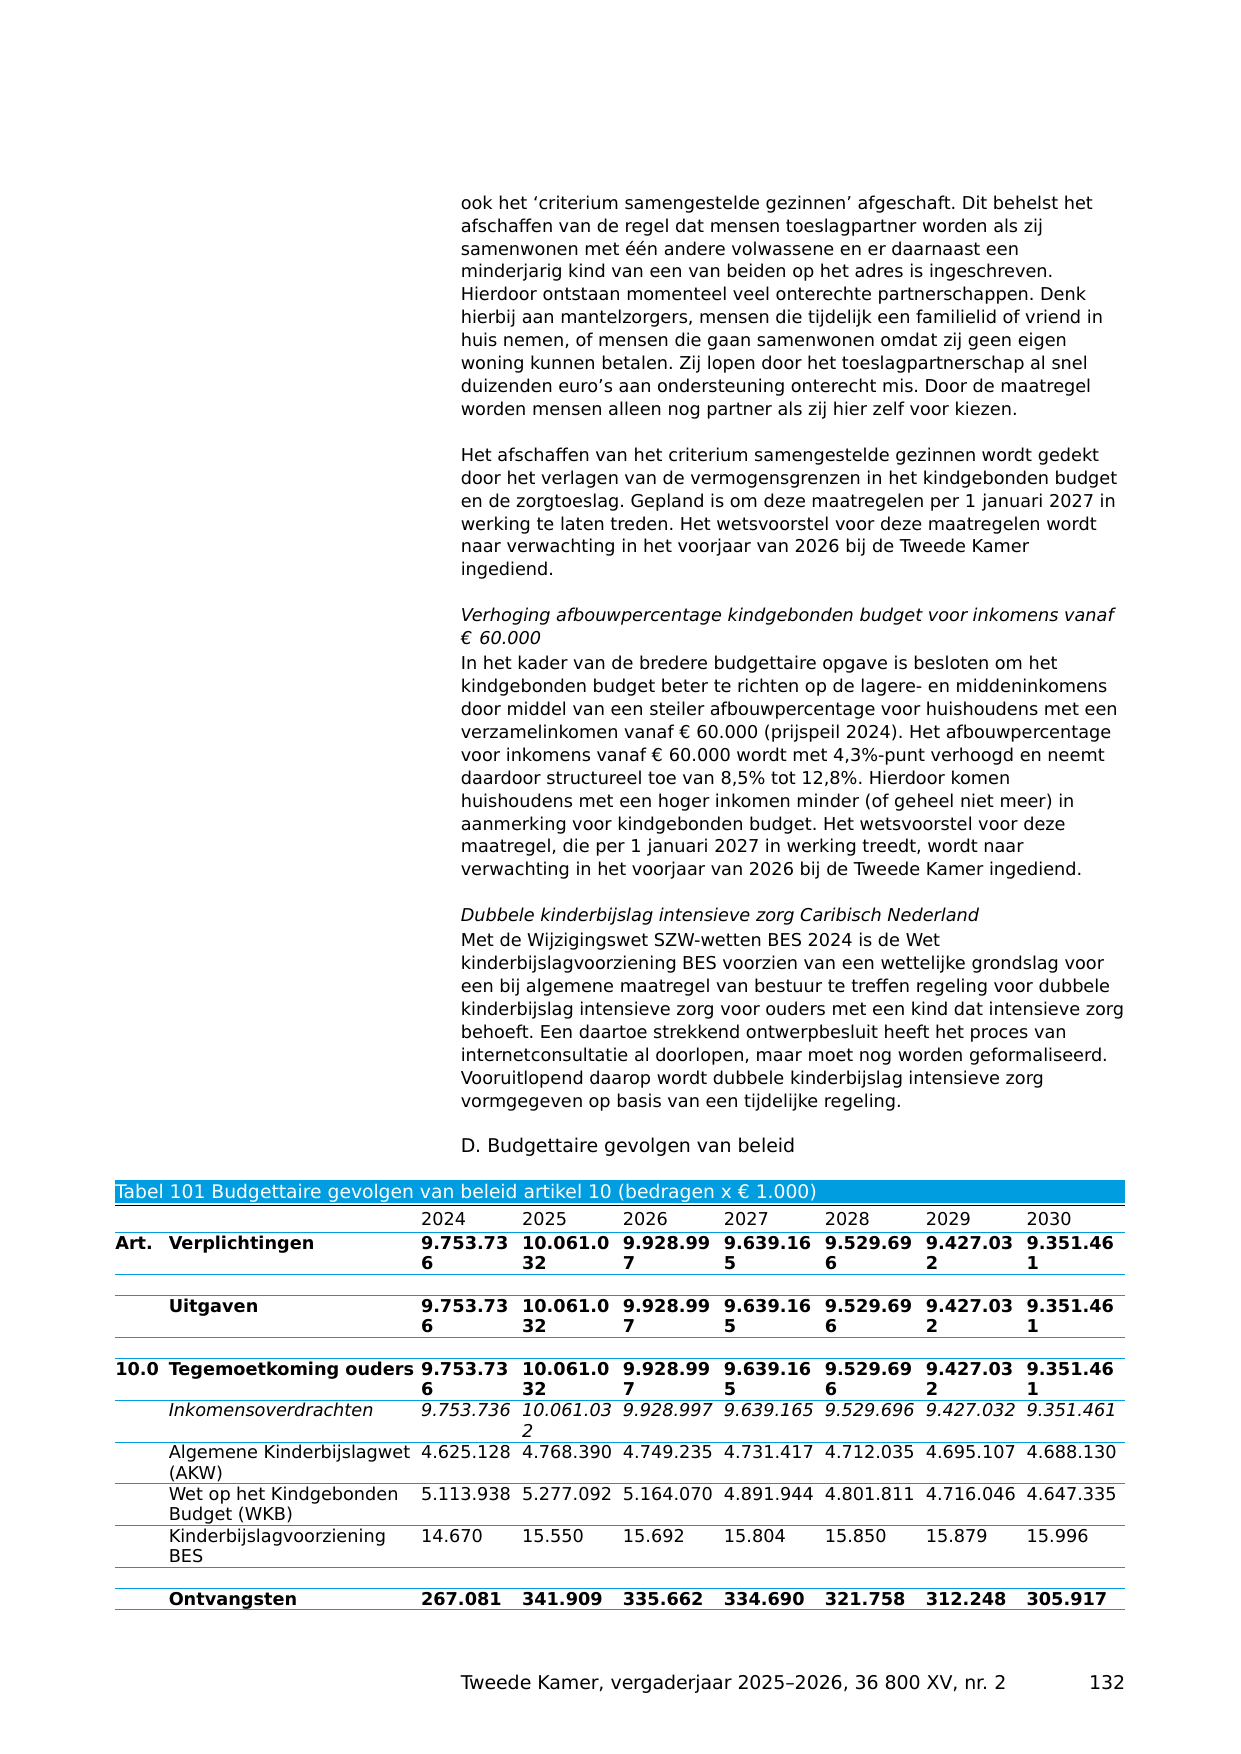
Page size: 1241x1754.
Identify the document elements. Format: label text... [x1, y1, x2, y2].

table_cell [115, 1443, 166, 1483]
table_cell [822, 1338, 923, 1358]
table_cell 9.928.997 [620, 1401, 721, 1441]
table_cell 9.351.461 [1024, 1359, 1125, 1400]
table_cell 9.639.165 [721, 1233, 822, 1274]
table_cell 9.351.461 [1024, 1233, 1125, 1274]
table_cell 9.928.997 [620, 1233, 721, 1274]
text Verhoging afbouwpercentage kindgebonden budget voor inkomens vanaf € 60.000 [461, 603, 1125, 649]
table_cell 4.716.046 [923, 1484, 1023, 1525]
table_cell 2025 [519, 1206, 620, 1232]
table_cell 2028 [822, 1206, 923, 1232]
table_cell 334.690 [721, 1589, 822, 1609]
table_cell [923, 1338, 1023, 1358]
table_cell [115, 1568, 166, 1588]
table_cell 4.891.944 [721, 1484, 822, 1525]
table_cell 15.550 [519, 1526, 620, 1567]
table_cell 15.692 [620, 1526, 721, 1567]
table_cell 2029 [923, 1206, 1023, 1232]
table_cell 9.529.696 [822, 1401, 923, 1441]
table_cell 9.753.736 [418, 1296, 519, 1337]
table_cell 267.081 [418, 1589, 519, 1609]
table_cell [115, 1296, 166, 1337]
table_cell [620, 1338, 721, 1358]
table_cell Wet op het Kindgebonden Budget (WKB) [166, 1484, 418, 1525]
table_cell 9.753.736 [418, 1233, 519, 1274]
table_cell [115, 1526, 166, 1567]
table_cell 15.804 [721, 1526, 822, 1567]
text Het afschaffen van het criterium samengestelde gezinnen wordt gedekt door het verlagen van de vermogensgrenzen in het kindgebonden budget en de zorgtoeslag. Gepland is om deze maatregelen per 1 januari 2027 in werking te laten treden. Het wetsvoorstel voor deze maatregelen wordt naar verwachting in het voorjaar van 2026 bij de Tweede Kamer ingediend. [461, 443, 1125, 580]
table_cell [721, 1275, 822, 1295]
table_cell 9.529.696 [822, 1296, 923, 1337]
text Met de Wijzigingswet SZW-wetten BES 2024 is de Wet kinderbijslagvoorziening BES voorzien van een wettelijke grondslag voor een bij algemene maatregel van bestuur te treffen regeling voor dubbele kinderbijslag intensieve zorg voor ouders met een kind dat intensieve zorg behoeft. Een daartoe strekkend ontwerpbesluit heeft het proces van internetconsultatie al doorlopen, maar moet nog worden geformaliseerd. Vooruitlopend daarop wordt dubbele kinderbijslag intensieve zorg vormgegeven op basis van een tĳdelĳke regeling. [461, 928, 1125, 1112]
table_cell 9.529.696 [822, 1359, 923, 1400]
text Dubbele kinderbijslag intensieve zorg Caribisch Nederland [461, 903, 1125, 926]
table_cell 341.909 [519, 1589, 620, 1609]
table_cell 4.695.107 [923, 1443, 1023, 1483]
table_cell 10.061.032 [519, 1296, 620, 1337]
table_cell 4.712.035 [822, 1443, 923, 1483]
table_cell [620, 1568, 721, 1588]
table_cell [166, 1338, 418, 1358]
table_cell 4.768.390 [519, 1443, 620, 1483]
table_cell [620, 1275, 721, 1295]
table_cell 4.749.235 [620, 1443, 721, 1483]
table_cell [115, 1338, 166, 1358]
table_cell 9.753.736 [418, 1359, 519, 1400]
table_cell 305.917 [1024, 1589, 1125, 1609]
table_cell Art. [115, 1233, 166, 1274]
table_cell 15.996 [1024, 1526, 1125, 1567]
table_cell [1024, 1568, 1125, 1588]
table_cell 10.061.032 [519, 1401, 620, 1441]
table_cell [115, 1484, 166, 1525]
table_cell 9.639.165 [721, 1359, 822, 1400]
table_cell 9.427.032 [923, 1233, 1023, 1274]
table_cell [166, 1568, 418, 1588]
table_cell 9.427.032 [923, 1401, 1023, 1441]
table_cell [115, 1401, 166, 1441]
table_cell 9.928.997 [620, 1359, 721, 1400]
table_cell [115, 1206, 166, 1232]
table_cell [166, 1206, 418, 1232]
table_cell 15.850 [822, 1526, 923, 1567]
table_cell [519, 1275, 620, 1295]
table_cell 5.164.070 [620, 1484, 721, 1525]
table_cell [115, 1275, 166, 1295]
table_cell 4.647.335 [1024, 1484, 1125, 1525]
table_cell Uitgaven [166, 1296, 418, 1337]
table_cell 321.758 [822, 1589, 923, 1609]
table_cell 9.427.032 [923, 1296, 1023, 1337]
table_cell 9.639.165 [721, 1296, 822, 1337]
table_cell 4.731.417 [721, 1443, 822, 1483]
table_cell [519, 1568, 620, 1588]
table_cell 5.113.938 [418, 1484, 519, 1525]
table_cell 9.427.032 [923, 1359, 1023, 1400]
table_cell Verplichtingen [166, 1233, 418, 1274]
table_cell Algemene Kinderbijslagwet (AKW) [166, 1443, 418, 1483]
table_cell 4.625.128 [418, 1443, 519, 1483]
text ook het ‘criterium samengestelde gezinnen’ afgeschaft. Dit behelst het afschaffen van de regel dat mensen toeslagpartner worden als zij samenwonen met één andere volwassene en er daarnaast een minderjarig kind van een van beiden op het adres is ingeschreven. Hierdoor ontstaan momenteel veel onterechte partnerschappen. Denk hierbij aan mantelzorgers, mensen die tijdelijk een familielid of vriend in huis nemen, of mensen die gaan samenwonen omdat zij geen eigen woning kunnen betalen. Zij lopen door het toeslagpartnerschap al snel duizenden euro’s aan ondersteuning onterecht mis. Door de maatregel worden mensen alleen nog partner als zij hier zelf voor kiezen. [461, 191, 1125, 420]
table_cell 9.753.736 [418, 1401, 519, 1441]
table_cell 5.277.092 [519, 1484, 620, 1525]
table_cell 9.529.696 [822, 1233, 923, 1274]
table_cell [721, 1568, 822, 1588]
table_cell 9.639.165 [721, 1401, 822, 1441]
table_cell 2027 [721, 1206, 822, 1232]
table_cell [822, 1275, 923, 1295]
table_cell Ontvangsten [166, 1589, 418, 1609]
table_cell 312.248 [923, 1589, 1023, 1609]
text In het kader van de bredere budgettaire opgave is besloten om het kindgebonden budget beter te richten op de lagere- en middeninkomens door middel van een steiler afbouwpercentage voor huishoudens met een verzamelinkomen vanaf € 60.000 (prijspeil 2024). Het afbouwpercentage voor inkomens vanaf € 60.000 wordt met 4,3%-punt verhoogd en neemt daardoor structureel toe van 8,5% tot 12,8%. Hierdoor komen huishoudens met een hoger inkomen minder (of geheel niet meer) in aanmerking voor kindgebonden budget. Het wetsvoorstel voor deze maatregel, die per 1 januari 2027 in werking treedt, wordt naar verwachting in het voorjaar van 2026 bij de Tweede Kamer ingediend. [461, 651, 1125, 880]
table_cell [418, 1275, 519, 1295]
table_cell 14.670 [418, 1526, 519, 1567]
title D. Budgettaire gevolgen van beleid [461, 1134, 1125, 1156]
table_cell 2030 [1024, 1206, 1125, 1232]
table_cell [923, 1275, 1023, 1295]
table_cell 10.0 [115, 1359, 166, 1400]
table_cell 4.688.130 [1024, 1443, 1125, 1483]
table_cell [1024, 1338, 1125, 1358]
table_cell [418, 1338, 519, 1358]
table_cell 9.928.997 [620, 1296, 721, 1337]
table_cell Inkomensoverdrachten [166, 1401, 418, 1441]
table_cell [519, 1338, 620, 1358]
table_cell [1024, 1275, 1125, 1295]
table_cell 2026 [620, 1206, 721, 1232]
table_cell 9.351.461 [1024, 1401, 1125, 1441]
table_cell Kinderbijslagvoorziening BES [166, 1526, 418, 1567]
table_cell 9.351.461 [1024, 1296, 1125, 1337]
table_cell 4.801.811 [822, 1484, 923, 1525]
table_cell 15.879 [923, 1526, 1023, 1567]
table_cell [418, 1568, 519, 1588]
table_cell Tegemoetkoming ouders [166, 1359, 418, 1400]
table_cell [166, 1275, 418, 1295]
table_cell 2024 [418, 1206, 519, 1232]
table_cell 10.061.032 [519, 1359, 620, 1400]
table_cell 10.061.032 [519, 1233, 620, 1274]
table_cell [923, 1568, 1023, 1588]
table_cell 335.662 [620, 1589, 721, 1609]
table_cell [115, 1589, 166, 1609]
table_cell [721, 1338, 822, 1358]
table_cell [822, 1568, 923, 1588]
